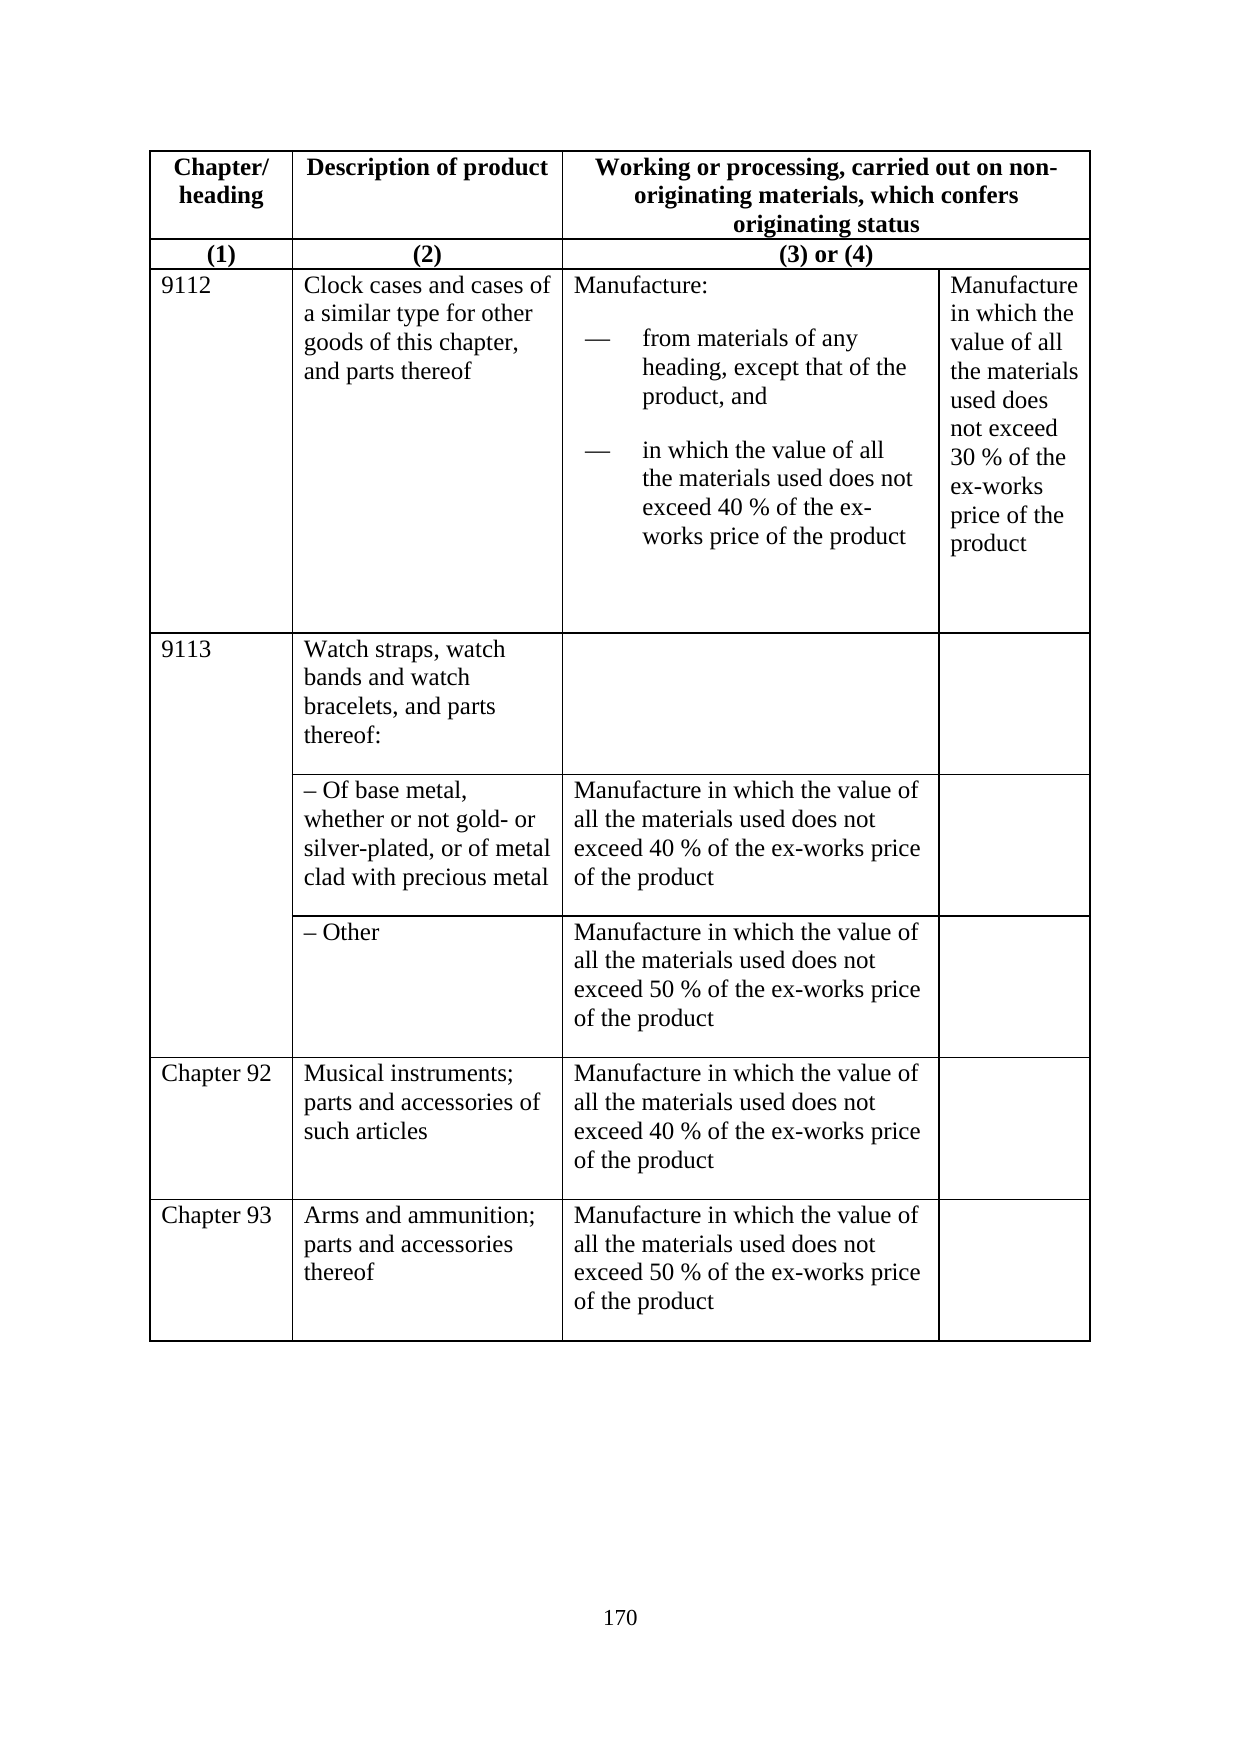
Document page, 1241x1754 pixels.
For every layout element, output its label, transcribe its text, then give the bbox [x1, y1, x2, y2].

table_cell [940, 917, 1089, 1057]
table_cell Manufacture in which the value of all the materials used does not exceed 50 % of the ex-works price of the product [563, 1200, 938, 1340]
table_header Chapter/ heading [151, 152, 292, 238]
table_header Description of product [293, 152, 562, 238]
table_cell [151, 774, 292, 915]
table_header — [574, 324, 631, 435]
table_cell Watch straps, watch bands and watch bracelets, and parts thereof: [293, 634, 562, 774]
table_cell Manufacture in which the value of all the materials used does not exceed 30 % of the ex-works price of the product [940, 270, 1089, 632]
table_cell Arms and ammunition; parts and accessories thereof [293, 1200, 562, 1340]
table_cell (3) or (4) [563, 240, 1089, 268]
table_header from materials of any heading, except that of the product, and [631, 324, 928, 435]
table_cell — [574, 435, 631, 575]
table_cell [940, 634, 1089, 774]
table_cell [940, 1058, 1089, 1198]
table_cell (1) [151, 240, 292, 268]
table_cell 9112 [151, 270, 292, 632]
table_cell Clock cases and cases of a similar type for other goods of this chapter, and parts thereof [293, 270, 562, 632]
table_cell [940, 775, 1089, 915]
table_cell 9113 [151, 634, 292, 774]
table_cell Manufacture in which the value of all the materials used does not exceed 40 % of the ex-works price of the product [563, 1058, 938, 1198]
table_cell – Other [293, 917, 562, 1057]
table_cell [940, 1200, 1089, 1340]
table_cell in which the value of all the materials used does not exceed 40 % of the ex-works price of the product [631, 435, 928, 575]
table_cell Manufacture in which the value of all the materials used does not exceed 40 % of the ex-works price of the product [563, 775, 938, 915]
table_cell Chapter 93 [151, 1200, 292, 1340]
table_cell Manufacture in which the value of all the materials used does not exceed 50 % of the ex-works price of the product [563, 917, 938, 1057]
table_cell – Of base metal, whether or not gold- or silver-plated, or of metal clad with precious metal [293, 775, 562, 915]
table_cell Chapter 92 [151, 1058, 292, 1198]
table_cell [151, 915, 292, 1057]
table_cell [563, 634, 938, 774]
table_cell Musical instruments; parts and accessories of such articles [293, 1058, 562, 1198]
table_cell (2) [293, 240, 562, 268]
table_cell Manufacture: [563, 270, 938, 632]
table_header Working or processing, carried out on non-originating materials, which confers originating status [563, 152, 1089, 238]
